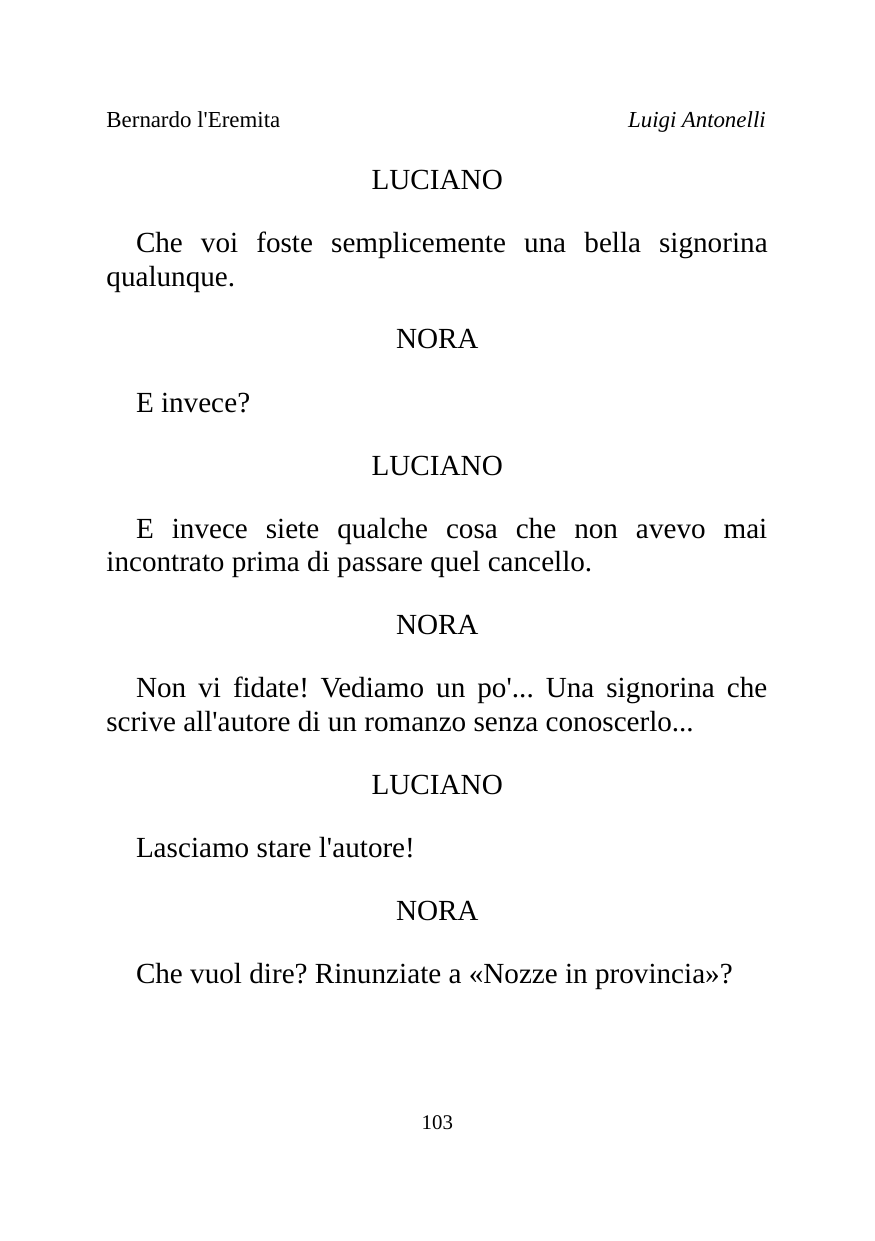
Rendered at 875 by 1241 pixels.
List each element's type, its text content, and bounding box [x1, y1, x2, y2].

text NORA [106, 607, 768, 641]
text NORA [106, 893, 768, 926]
text Non vi fidate! Vediamo un po'... Una signorina che scrive all'autore di un romanzo senza conoscerlo... [106, 670, 768, 737]
text E invece? [106, 385, 768, 418]
text Che vuol dire? Rinunziate a «Nozze in provincia»? [106, 956, 768, 989]
text LUCIANO [106, 767, 768, 800]
text E invece siete qualche cosa che non avevo mai incontrato prima di passare quel cancello. [106, 511, 768, 578]
text Lasciamo stare l'autore! [106, 830, 768, 863]
text NORA [106, 322, 768, 355]
text LUCIANO [106, 162, 768, 196]
text LUCIANO [106, 448, 768, 481]
text Che voi foste semplicemente una bella signorina qualunque. [106, 225, 768, 292]
